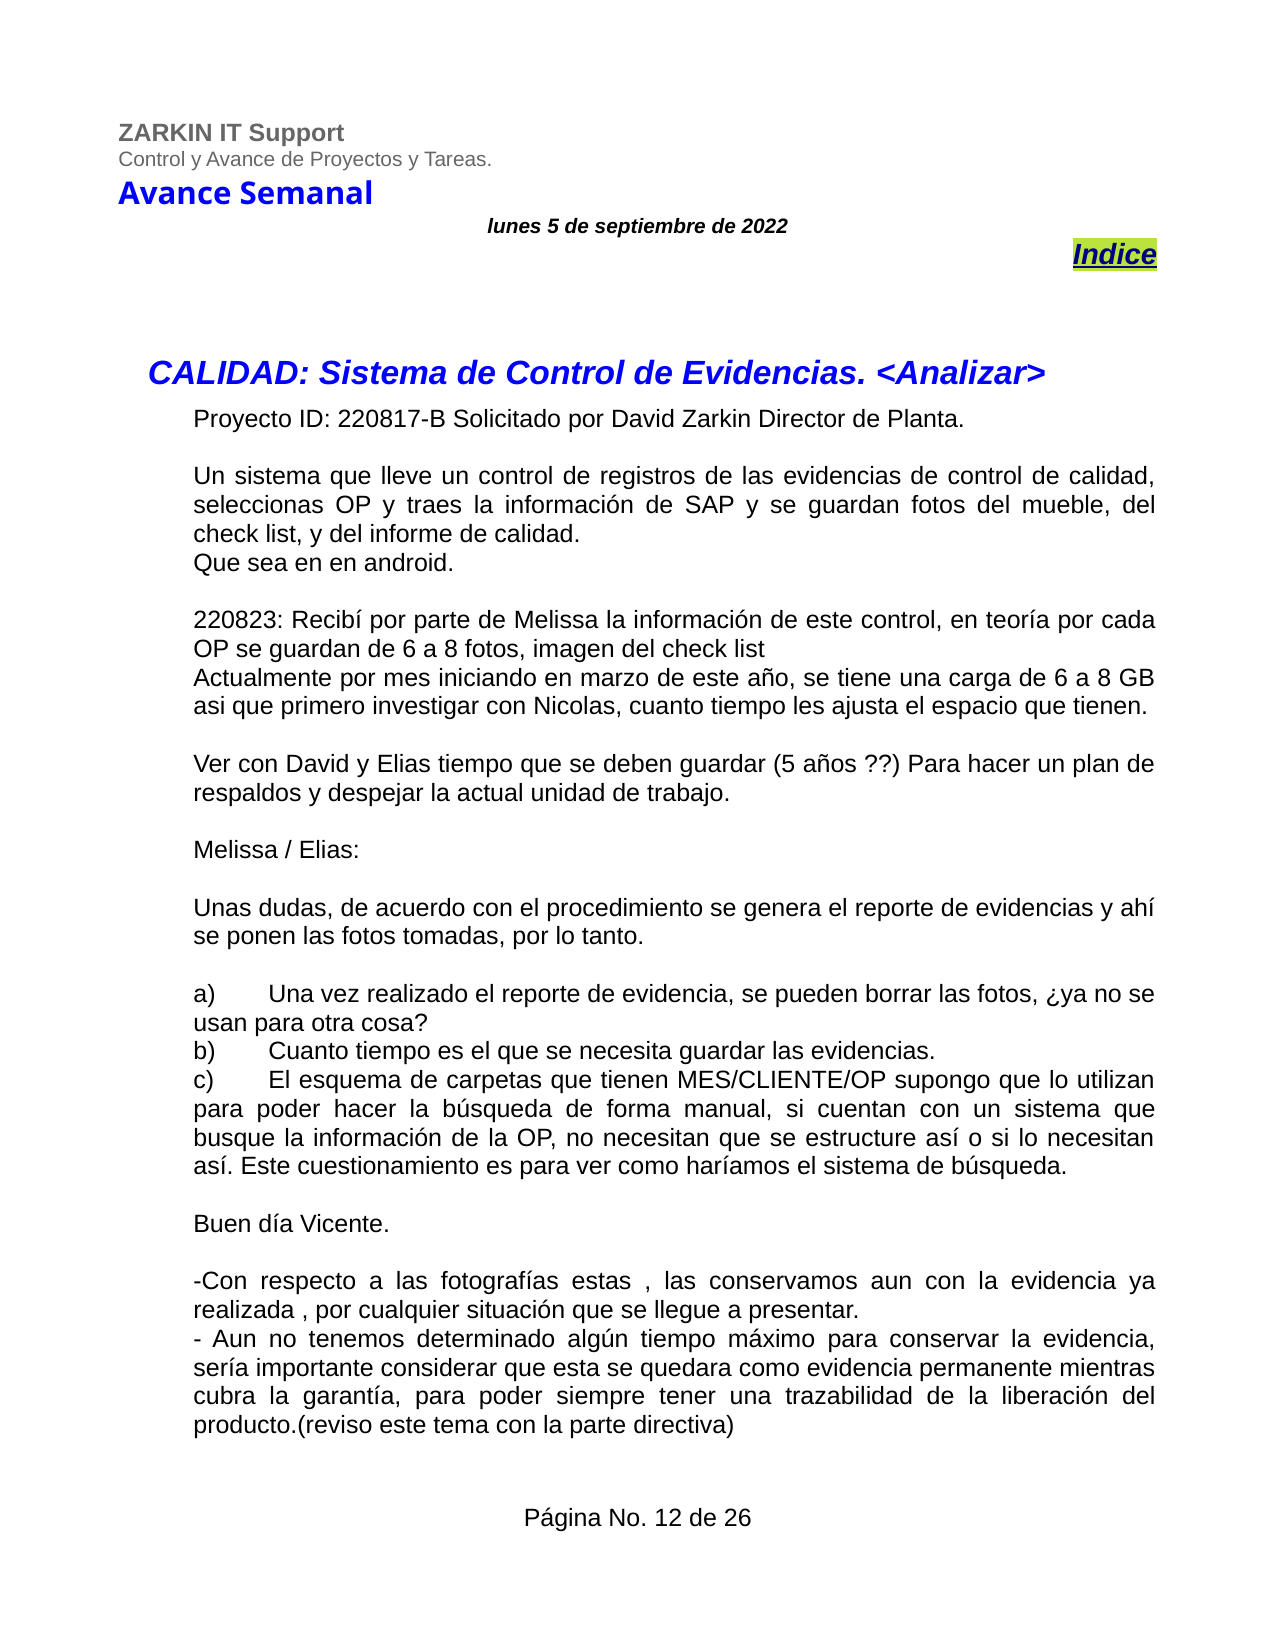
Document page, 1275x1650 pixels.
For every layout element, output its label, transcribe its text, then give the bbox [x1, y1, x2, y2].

text 220823: Recibí por parte de Melissa la información de este control, en teoría por cada OP se guardan de 6 a 8 fotos, imagen del check list [193, 605, 1157, 662]
text Unas dudas, de acuerdo con el procedimiento se genera el reporte de evidencias y ahí se ponen las fotos tomadas, por lo tanto. [193, 892, 1157, 950]
text a) Una vez realizado el reporte de evidencia, se pueden borrar las fotos, ¿ya no se usan para otra cosa? [193, 979, 1157, 1036]
text Actualmente por mes iniciando en marzo de este año, se tiene una carga de 6 a 8 GB asi que primero investigar con Nicolas, cuanto tiempo les ajusta el espacio que tienen. [193, 662, 1157, 720]
text c) El esquema de carpetas que tienen MES/CLIENTE/OP supongo que lo utilizan para poder hacer la búsqueda de forma manual, si cuentan con un sistema que busque la información de la OP, no necesitan que se estructure así o si lo necesitan así. Este cuestionamiento es para ver como haríamos el sistema de búsqueda. [193, 1065, 1157, 1180]
text - Aun no tenemos determinado algún tiempo máximo para conservar la evidencia, sería importante considerar que esta se quedara como evidencia permanente mientras cubra la garantía, para poder siempre tener una trazabilidad de la liberación del producto.(reviso este tema con la parte directiva) [193, 1324, 1157, 1439]
text Melissa / Elias: [193, 835, 1157, 864]
text Proyecto ID: 220817-B Solicitado por David Zarkin Director de Planta. [193, 404, 1157, 432]
text Ver con David y Elias tiempo que se deben guardar (5 años ??) Para hacer un plan de respaldos y despejar la actual unidad de trabajo. [193, 749, 1157, 806]
text Buen día Vicente. [193, 1209, 1157, 1237]
subtitle CALIDAD: Sistema de Control de Evidencias. <Analizar> [148, 353, 1157, 391]
text b) Cuanto tiempo es el que se necesita guardar las evidencias. [193, 1036, 1157, 1065]
text -Con respecto a las fotografías estas , las conservamos aun con la evidencia ya realizada , por cualquier situación que se llegue a presentar. [193, 1266, 1157, 1324]
text Que sea en en android. [193, 547, 1157, 576]
text Un sistema que lleve un control de registros de las evidencias de control de calidad, seleccionas OP y traes la información de SAP y se guardan fotos del mueble, del check list, y del informe de calidad. [193, 461, 1157, 547]
